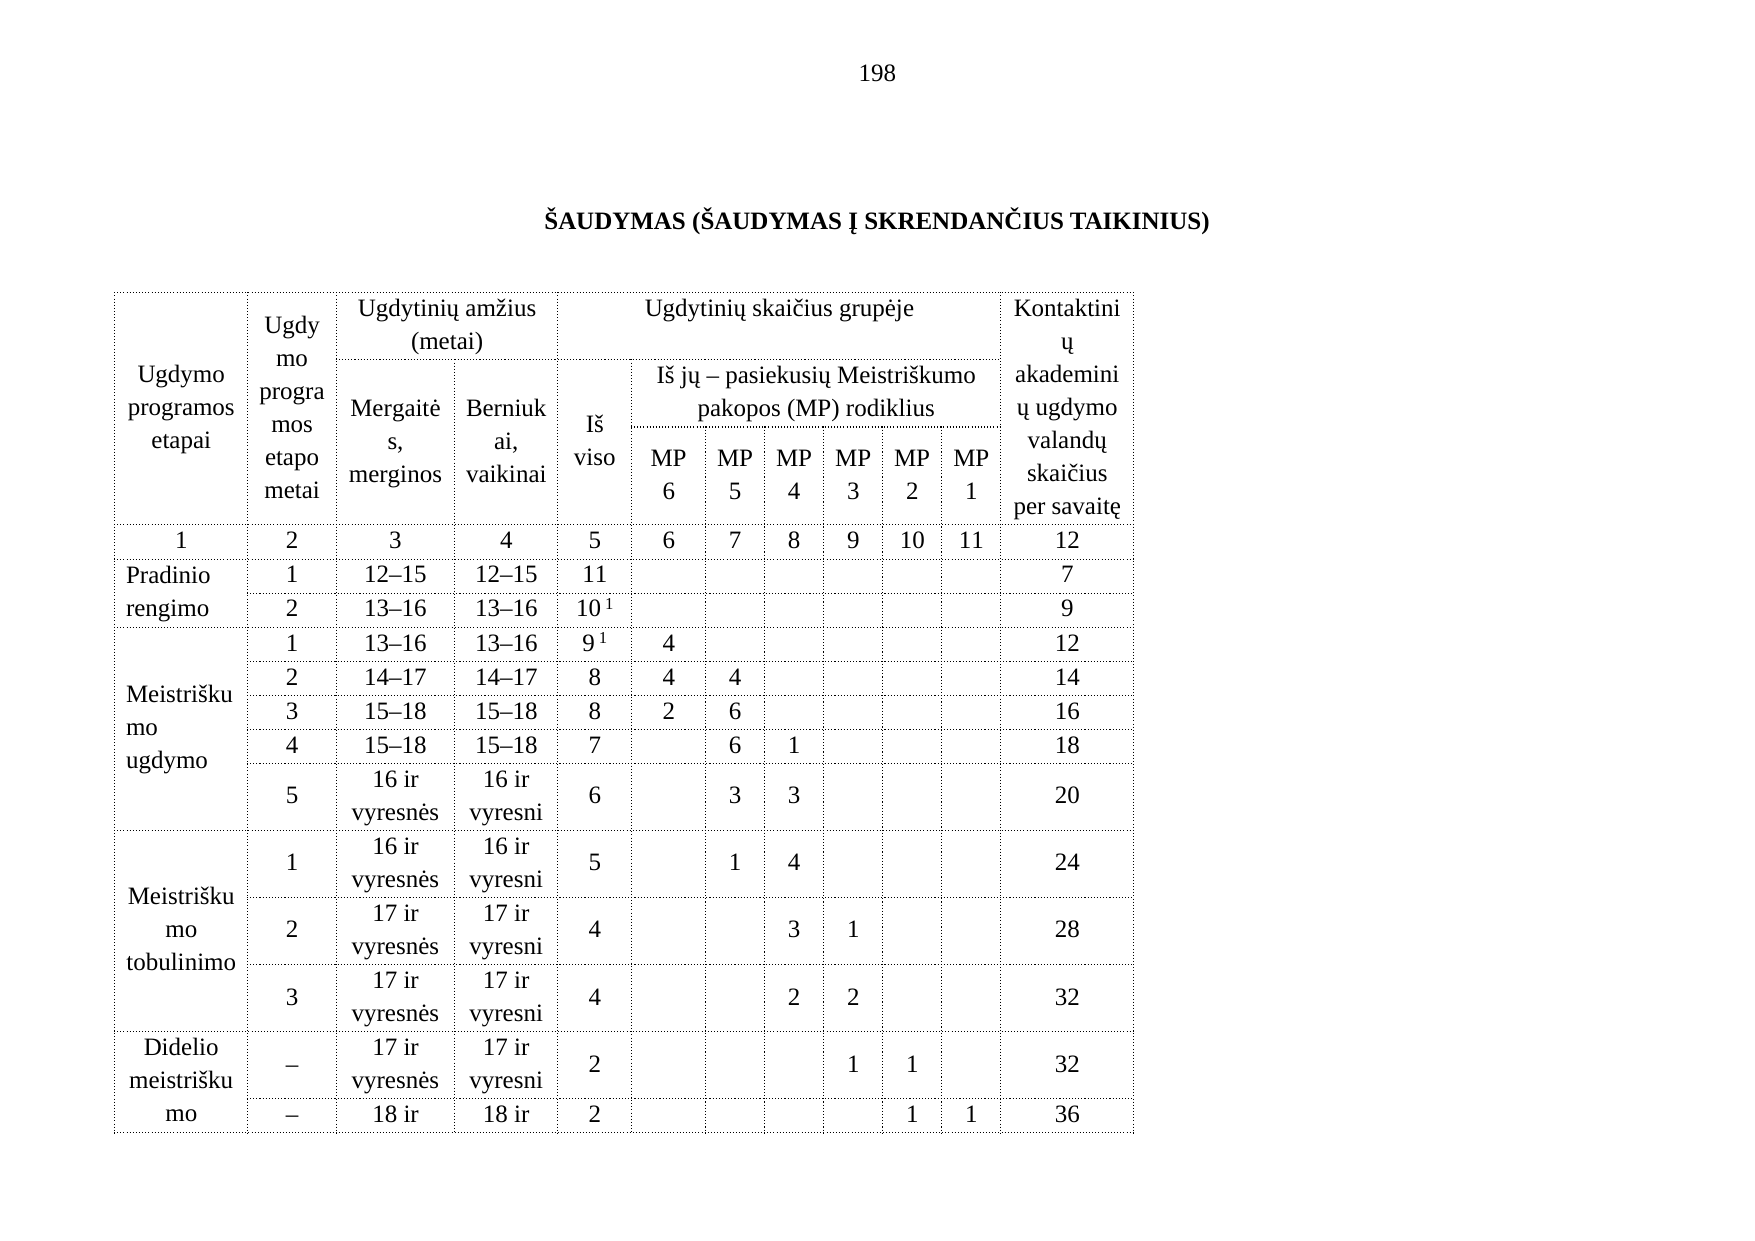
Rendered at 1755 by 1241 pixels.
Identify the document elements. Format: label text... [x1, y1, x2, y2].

table_cell 1 [705, 830, 764, 897]
table_header Ugdytinių amžius (metai) [336, 292, 558, 359]
table_cell 17 ir vyresnės [336, 964, 454, 1031]
table_cell 6 [631, 524, 705, 558]
table_cell [883, 729, 942, 763]
table_cell [631, 830, 705, 897]
table_cell 2 [558, 1031, 631, 1098]
table_cell 13–16 [336, 593, 454, 627]
table_cell 14–17 [336, 661, 454, 695]
table_cell 3 [336, 524, 454, 558]
table_cell [942, 559, 1001, 592]
table_cell 28 [1001, 897, 1133, 964]
table_cell 17 ir vyresnės [336, 897, 454, 964]
table_cell 10 1 [558, 593, 631, 627]
table_cell 5 [248, 763, 336, 830]
table_cell Pradinio rengimo [115, 559, 247, 627]
table_cell [824, 1098, 882, 1132]
table_cell [631, 729, 705, 763]
table_cell [942, 661, 1001, 695]
table_cell 3 [764, 763, 823, 830]
table_cell Meistriškumo ugdymo [115, 627, 247, 830]
table_cell [942, 830, 1001, 897]
table_cell 11 [942, 524, 1001, 558]
table_cell 16 ir vyresni [454, 763, 558, 830]
table_cell [705, 627, 764, 661]
table_cell 14–17 [454, 661, 558, 695]
table_cell [705, 559, 764, 592]
table_cell 2 [558, 1098, 631, 1132]
table_cell 2 [248, 897, 336, 964]
table_cell 4 [248, 729, 336, 763]
table_cell [824, 830, 882, 897]
table_cell 1 [248, 559, 336, 592]
table_cell 17 ir vyresnės [336, 1031, 454, 1098]
table_cell 24 [1001, 830, 1133, 897]
table_cell Didelio meistriškumo [115, 1031, 247, 1132]
table_cell [824, 593, 882, 627]
table_cell 6 [705, 695, 764, 729]
table_header Ugdymo programos etapai [115, 292, 247, 524]
table_cell [942, 897, 1001, 964]
table_cell [764, 627, 823, 661]
table_cell 6 [558, 763, 631, 830]
table_cell 3 [248, 695, 336, 729]
table_cell 1 [883, 1031, 942, 1098]
table_header Ugdymo programos etapo metai [248, 292, 336, 524]
table_cell MP 1 [942, 426, 1001, 524]
table_cell MP 5 [705, 426, 764, 524]
table_cell 13–16 [336, 627, 454, 661]
table_cell 14 [1001, 661, 1133, 695]
table_cell [705, 897, 764, 964]
table_cell 3 [248, 964, 336, 1031]
table_cell 1 [883, 1098, 942, 1132]
table_cell MP 2 [883, 426, 942, 524]
table_cell 32 [1001, 964, 1133, 1031]
table_cell [942, 1031, 1001, 1098]
table_cell 12 [1001, 627, 1133, 661]
table_cell 3 [764, 897, 823, 964]
table_cell [631, 1098, 705, 1132]
table_cell 1 [824, 1031, 882, 1098]
table_cell [764, 695, 823, 729]
table_cell [764, 1031, 823, 1098]
table_cell [631, 763, 705, 830]
table_cell 18 [1001, 729, 1133, 763]
table_cell [883, 763, 942, 830]
table_cell 15–18 [336, 695, 454, 729]
table_cell [705, 1031, 764, 1098]
table_cell 1 [248, 830, 336, 897]
table_cell Iš jų – pasiekusių Meistriškumo pakopos (MP) rodiklius [631, 359, 1001, 426]
table_cell [824, 661, 882, 695]
table_cell 5 [558, 830, 631, 897]
table_cell 4 [705, 661, 764, 695]
table_cell Berniukai, vaikinai [454, 359, 558, 524]
table_cell 4 [558, 897, 631, 964]
table_cell 9 [1001, 593, 1133, 627]
table_cell [883, 627, 942, 661]
table_cell 18 ir [336, 1098, 454, 1132]
table_cell 9 1 [558, 627, 631, 661]
table_cell [824, 627, 882, 661]
table_cell 7 [705, 524, 764, 558]
table_cell MP 6 [631, 426, 705, 524]
table_cell 7 [558, 729, 631, 763]
table_cell 36 [1001, 1098, 1133, 1132]
table_cell 15–18 [336, 729, 454, 763]
table_cell 4 [558, 964, 631, 1031]
table_cell [883, 559, 942, 592]
table_cell 3 [705, 763, 764, 830]
table_cell 4 [631, 661, 705, 695]
table_cell 16 ir vyresnės [336, 763, 454, 830]
table_cell [942, 627, 1001, 661]
table_cell 2 [248, 593, 336, 627]
table_cell [824, 695, 882, 729]
table_cell 4 [454, 524, 558, 558]
table_cell 20 [1001, 763, 1133, 830]
table_header Kontaktinių akademinių ugdymo valandų skaičius per savaitę [1001, 292, 1133, 524]
table_cell [764, 559, 823, 592]
table_cell [942, 695, 1001, 729]
table_cell 17 ir vyresni [454, 964, 558, 1031]
table_cell 6 [705, 729, 764, 763]
table_header Ugdytinių skaičius grupėje [558, 292, 1001, 359]
table_cell [631, 1031, 705, 1098]
table_cell 5 [558, 524, 631, 558]
table_cell [824, 729, 882, 763]
table_cell [631, 964, 705, 1031]
table_cell 2 [824, 964, 882, 1031]
table_cell 12–15 [336, 559, 454, 592]
table_cell 8 [558, 661, 631, 695]
table_cell [705, 964, 764, 1031]
table_cell – [248, 1098, 336, 1132]
table_cell Mergaitės, merginos [336, 359, 454, 524]
table_cell 10 [883, 524, 942, 558]
table_cell [824, 763, 882, 830]
table_cell MP 4 [764, 426, 823, 524]
table_cell 15–18 [454, 695, 558, 729]
table_cell – [248, 1031, 336, 1098]
table_cell 2 [248, 524, 336, 558]
table_cell 13–16 [454, 627, 558, 661]
table_cell 1 [764, 729, 823, 763]
table_cell 8 [558, 695, 631, 729]
table_cell 32 [1001, 1031, 1133, 1098]
table_cell [942, 593, 1001, 627]
table_cell 1 [942, 1098, 1001, 1132]
table_cell 16 ir vyresni [454, 830, 558, 897]
table_cell 16 [1001, 695, 1133, 729]
table_cell [705, 1098, 764, 1132]
table_cell [764, 593, 823, 627]
table_cell [824, 559, 882, 592]
table_cell [631, 559, 705, 592]
table_cell 4 [631, 627, 705, 661]
table_cell 13–16 [454, 593, 558, 627]
table_cell 15–18 [454, 729, 558, 763]
table_cell Iš viso [558, 359, 631, 524]
table_cell [883, 897, 942, 964]
table_cell [764, 1098, 823, 1132]
table_cell [883, 593, 942, 627]
table_cell MP 3 [824, 426, 882, 524]
table_cell [764, 661, 823, 695]
table_cell [883, 695, 942, 729]
table_cell 2 [764, 964, 823, 1031]
table_cell 7 [1001, 559, 1133, 592]
text ŠAUDYMAS (ŠAUDYMAS Į SKRENDANČIUS TAIKINIUS) [118, 206, 1636, 235]
table_cell 18 ir [454, 1098, 558, 1132]
table_cell 1 [115, 524, 247, 558]
table_cell [942, 964, 1001, 1031]
table_cell 2 [631, 695, 705, 729]
table_cell [705, 593, 764, 627]
table_cell 8 [764, 524, 823, 558]
table_cell Meistriškumo tobulinimo [115, 830, 247, 1031]
table_cell 1 [824, 897, 882, 964]
table_cell 17 ir vyresni [454, 1031, 558, 1098]
table_cell [631, 593, 705, 627]
table_cell 11 [558, 559, 631, 592]
table_cell [942, 763, 1001, 830]
table_cell 12–15 [454, 559, 558, 592]
table_cell 1 [248, 627, 336, 661]
table_cell [942, 729, 1001, 763]
table_cell 16 ir vyresnės [336, 830, 454, 897]
table_cell 12 [1001, 524, 1133, 558]
table_cell [883, 830, 942, 897]
table_cell 9 [824, 524, 882, 558]
table_cell 2 [248, 661, 336, 695]
table_cell 4 [764, 830, 823, 897]
table_cell [883, 661, 942, 695]
table_cell 17 ir vyresni [454, 897, 558, 964]
table_cell [883, 964, 942, 1031]
table_cell [631, 897, 705, 964]
